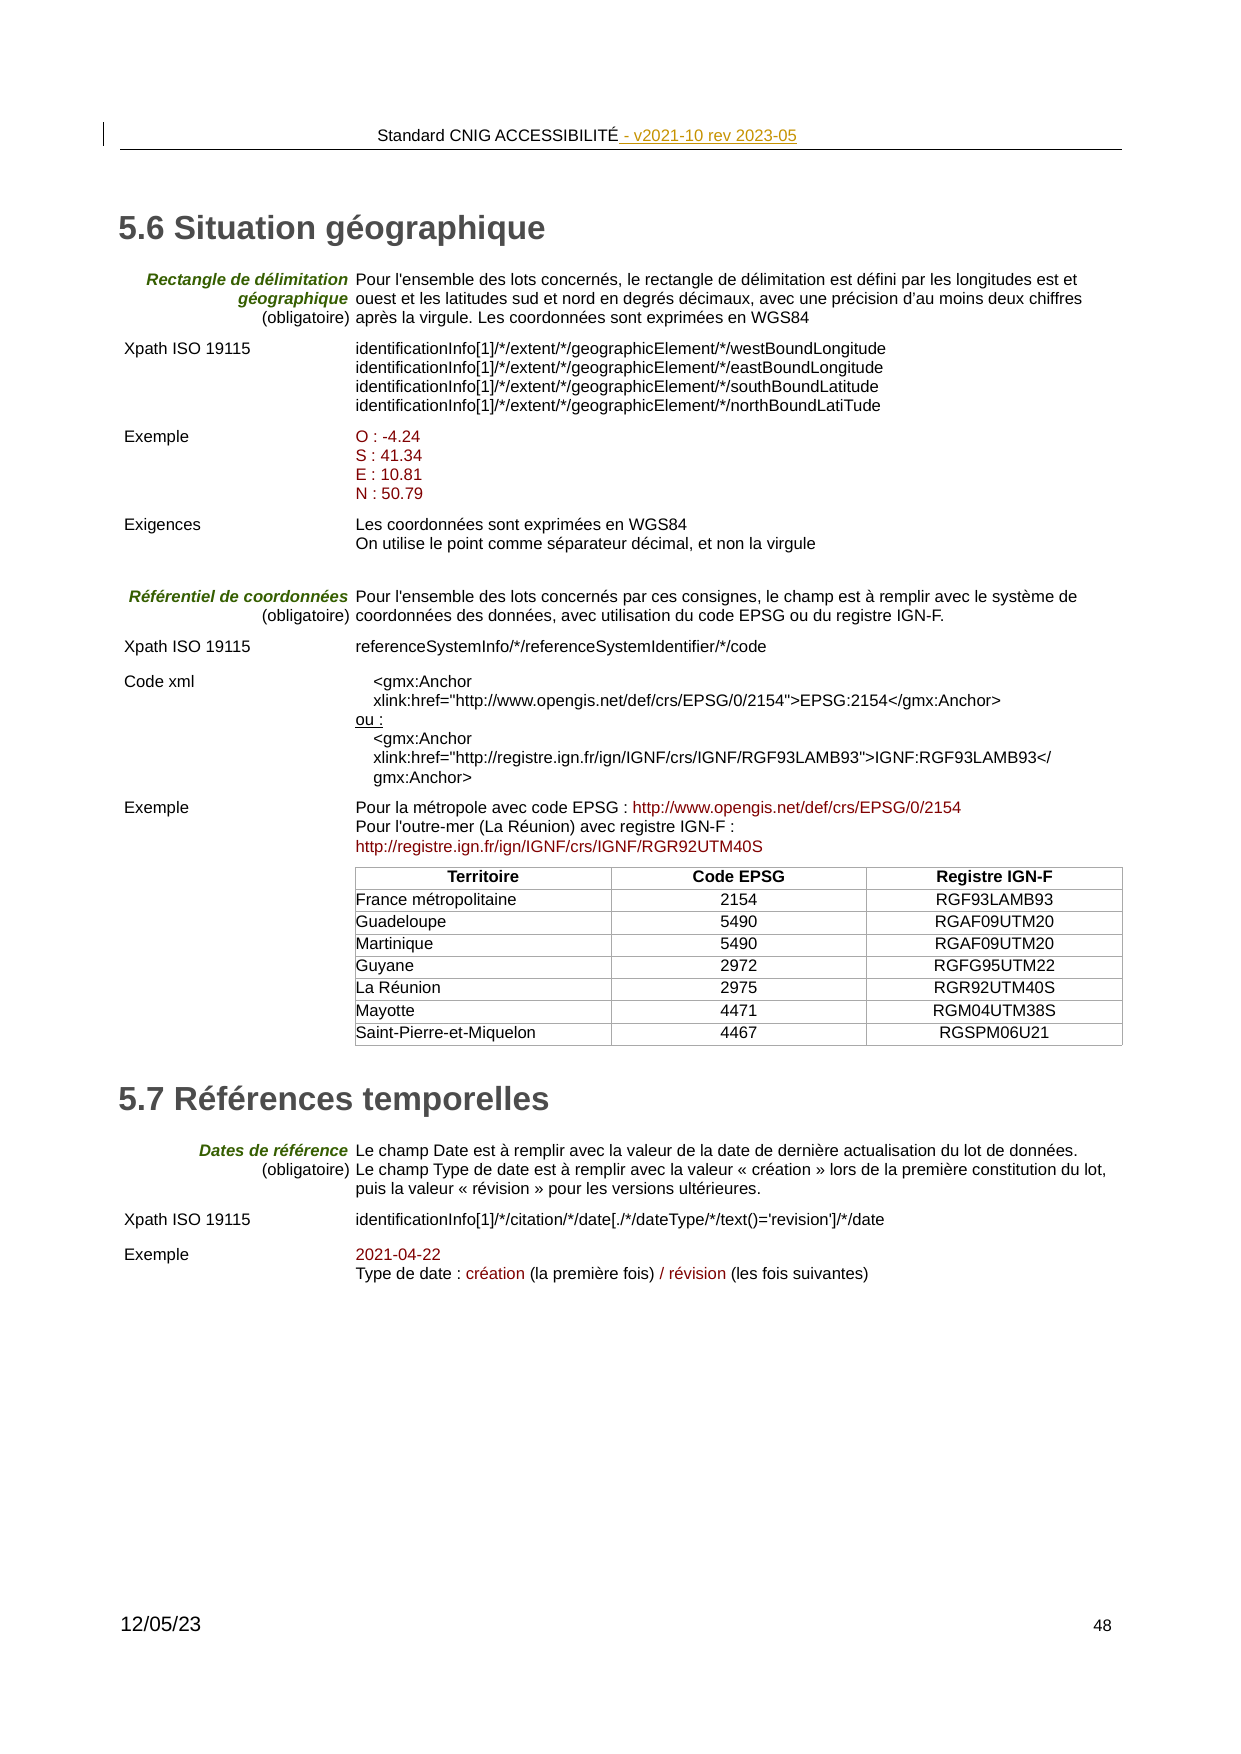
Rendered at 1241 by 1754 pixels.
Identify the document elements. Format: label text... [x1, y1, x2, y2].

table_cell Exemple [118, 421, 355, 509]
table_cell Guyane [356, 957, 611, 978]
table_cell Les coordonnées sont exprimées en WGS84 On utilise le point comme séparateur décimal, et non la virgule [355, 509, 1122, 559]
table_cell Xpath ISO 19115 [118, 1204, 355, 1239]
table_header Code EPSG [612, 868, 866, 889]
table_cell RGF93LAMB93 [867, 890, 1122, 911]
table_cell Pour la métropole avec code EPSG : http://www.opengis.net/def/crs/EPSG/0/2154 Pour l'outre-mer (La Réunion) avec registre IGN-F : http://registre.ign.fr/ign/IGNF/crs/IGNF/RGR92UTM40S [355, 793, 1122, 861]
table_cell 5490 [612, 935, 866, 956]
table_header Référentiel de coordonnées (obligatoire) [118, 581, 355, 631]
table_cell [118, 861, 355, 1051]
table_cell France métropolitaine [356, 890, 611, 911]
table_cell Xpath ISO 19115 [118, 333, 355, 421]
table_cell identificationInfo[1]/*/extent/*/geographicElement/*/westBoundLongitude identificationInfo[1]/*/extent/*/geographicElement/*/eastBoundLongitude identificationInfo[1]/*/extent/*/geographicElement/*/southBoundLatitude identificationInfo[1]/*/extent/*/geographicElement/*/northBoundLatiTude [355, 333, 1122, 421]
table_cell RGM04UTM38S [867, 1001, 1122, 1022]
table_cell Guadeloupe [356, 912, 611, 934]
table_cell O : -4.24 S : 41.34 E : 10.81 N : 50.79 [355, 421, 1122, 509]
table_header Territoire [356, 868, 611, 889]
table_cell 2021-04-22 Type de date : création (la première fois) / révision (les fois suivantes) [355, 1239, 1122, 1289]
table_cell La Réunion [356, 979, 611, 1000]
table_cell 2972 [612, 957, 866, 978]
table_header Pour l'ensemble des lots concernés par ces consignes, le champ est à remplir avec le système de coordonnées des données, avec utilisation du code EPSG ou du registre IGN-F. [355, 581, 1122, 631]
table_cell 4471 [612, 1001, 866, 1022]
table_cell Xpath ISO 19115 [118, 631, 355, 666]
table_header Registre IGN-F [867, 868, 1122, 889]
table_cell RGAF09UTM20 [867, 912, 1122, 934]
subtitle 5.6 Situation géographique [118, 208, 1122, 246]
table_cell RGAF09UTM20 [867, 935, 1122, 956]
table_cell 4467 [612, 1024, 866, 1044]
table_cell referenceSystemInfo/*/referenceSystemIdentifier/*/code [355, 631, 1122, 666]
table_cell Mayotte [356, 1001, 611, 1022]
table_cell Exigences [118, 509, 355, 559]
table_cell <gmx:Anchor xlink:href="http://www.opengis.net/def/crs/EPSG/0/2154">EPSG:2154</gmx:Anchor> ou : <gmx:Anchor xlink:href="http://registre.ign.fr/ign/IGNF/crs/IGNF/RGF93LAMB93">IGNF:RGF93LAMB93</gmx:Anchor> [355, 666, 1122, 792]
table_header Rectangle de délimitation géographique (obligatoire) [118, 264, 355, 333]
table_cell Exemple [118, 1239, 355, 1289]
table_cell RGR92UTM40S [867, 979, 1122, 1000]
table_cell [355, 1046, 1122, 1051]
table_cell 2154 [612, 890, 866, 911]
table_cell Code xml [118, 666, 355, 792]
table_cell identificationInfo[1]/*/citation/*/date[./*/dateType/*/text()='revision']/*/date [355, 1204, 1122, 1239]
table_cell Exemple [118, 793, 355, 861]
table_cell 5490 [612, 912, 866, 934]
table_cell Martinique [356, 935, 611, 956]
table_header Le champ Date est à remplir avec la valeur de la date de dernière actualisation du lot de données. Le champ Type de date est à remplir avec la valeur « création » lors de la première constitution du lot, puis la valeur « révision » pour les versions ultérieures. [355, 1135, 1122, 1204]
table_cell RGFG95UTM22 [867, 957, 1122, 978]
table_header Pour l'ensemble des lots concernés, le rectangle de délimitation est défini par les longitudes est et ouest et les latitudes sud et nord en degrés décimaux, avec une précision d’au moins deux chiffres après la virgule. Les coordonnées sont exprimées en WGS84 [355, 264, 1122, 333]
subtitle 5.7 Références temporelles [118, 1078, 1122, 1117]
table_cell Saint-Pierre-et-Miquelon [356, 1024, 611, 1044]
table_cell 2975 [612, 979, 866, 1000]
table_cell RGSPM06U21 [867, 1024, 1122, 1044]
table_header Dates de référence (obligatoire) [118, 1135, 355, 1204]
table_cell [355, 861, 1122, 867]
